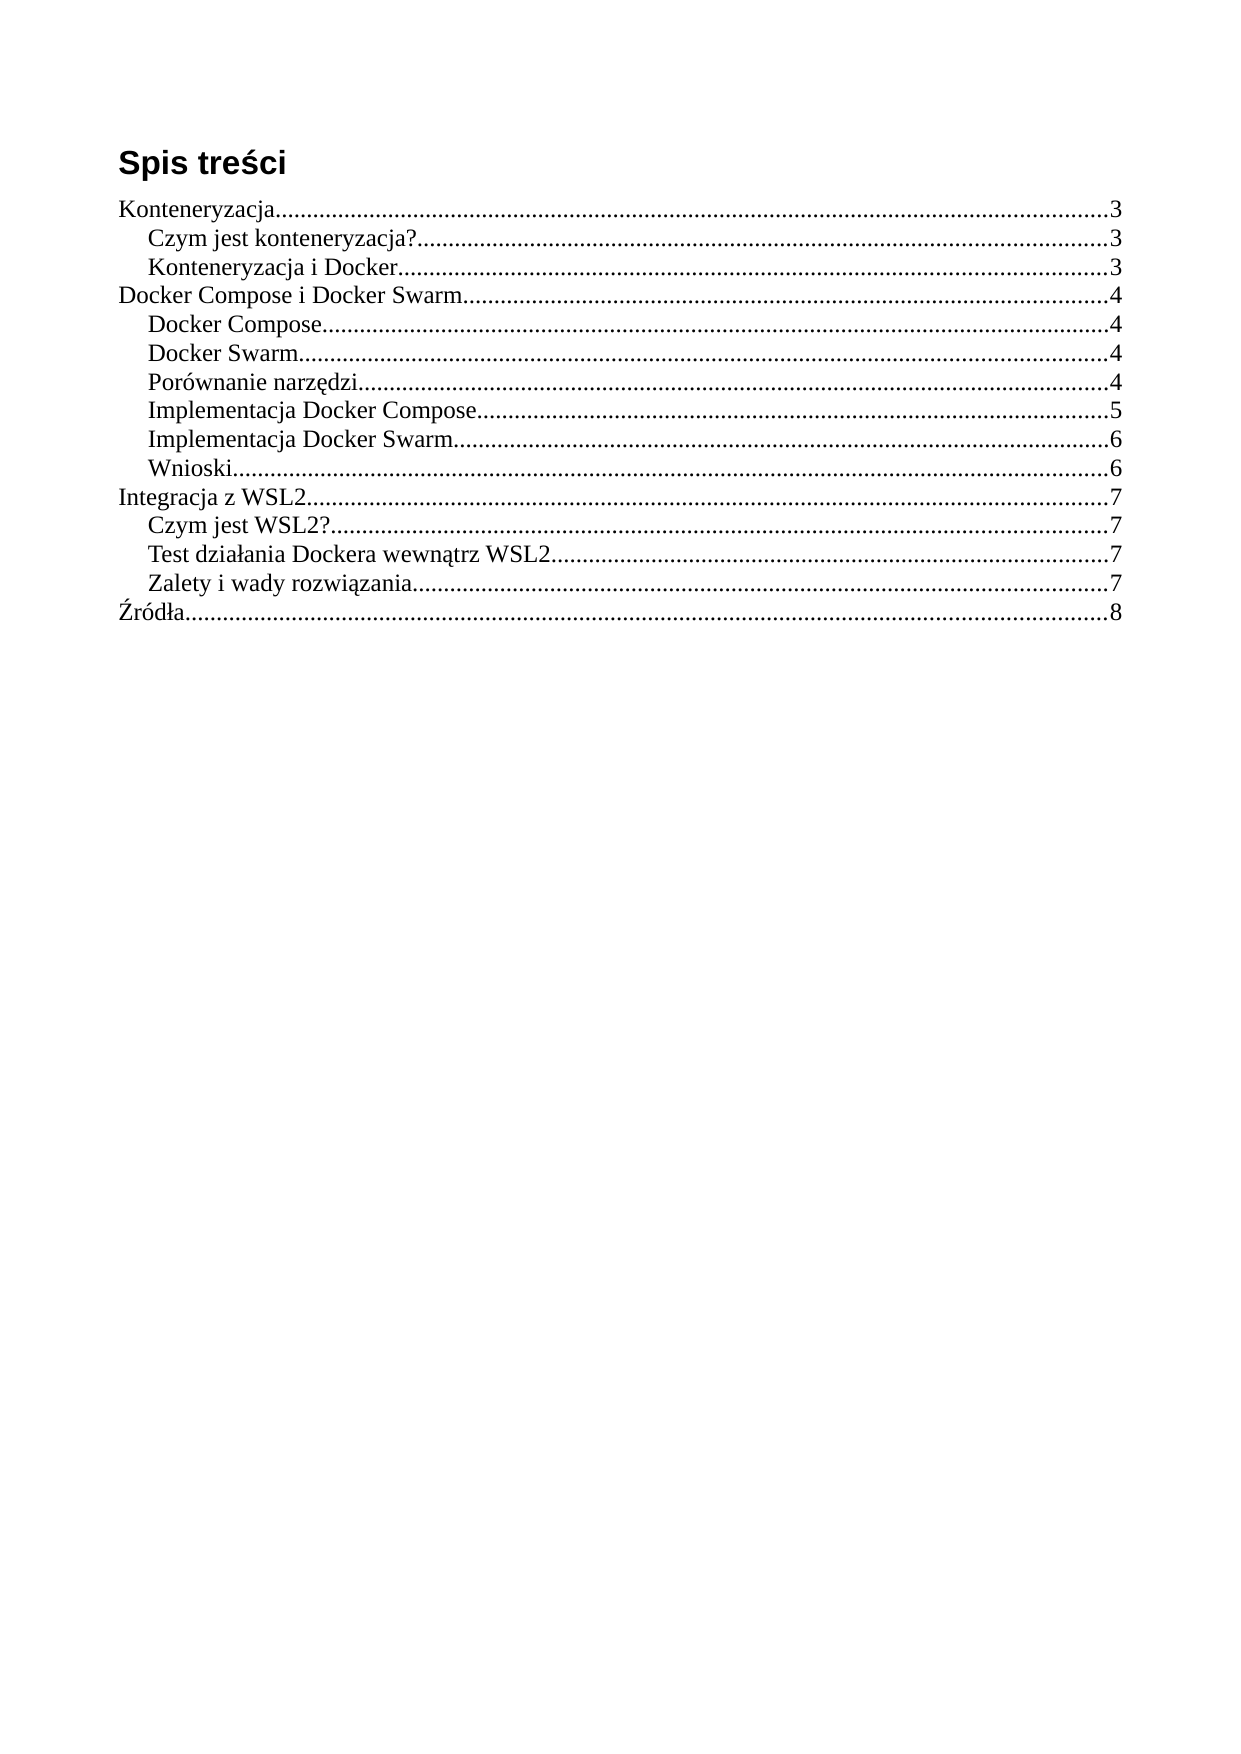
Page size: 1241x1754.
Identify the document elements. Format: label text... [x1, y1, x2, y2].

text Konteneryzacja i Docker 3 [148, 252, 1122, 280]
text Implementacja Docker Compose 5 [148, 395, 1122, 424]
subtitle Spis treści [118, 143, 1122, 182]
text Porównanie narzędzi 4 [148, 367, 1122, 395]
text Wnioski 6 [148, 453, 1122, 482]
text Czym jest konteneryzacja? 3 [148, 223, 1122, 252]
text Zalety i wady rozwiązania 7 [148, 568, 1122, 597]
text Konteneryzacja 3 [118, 194, 1122, 223]
text Czym jest WSL2? 7 [148, 510, 1122, 539]
text Integracja z WSL2 7 [118, 482, 1122, 510]
text Test działania Dockera wewnątrz WSL2 7 [148, 539, 1122, 568]
text Docker Compose i Docker Swarm 4 [118, 280, 1122, 309]
text Implementacja Docker Swarm 6 [148, 424, 1122, 453]
text Docker Compose 4 [148, 309, 1122, 338]
text Źródła 8 [118, 597, 1122, 625]
text Docker Swarm 4 [148, 338, 1122, 367]
